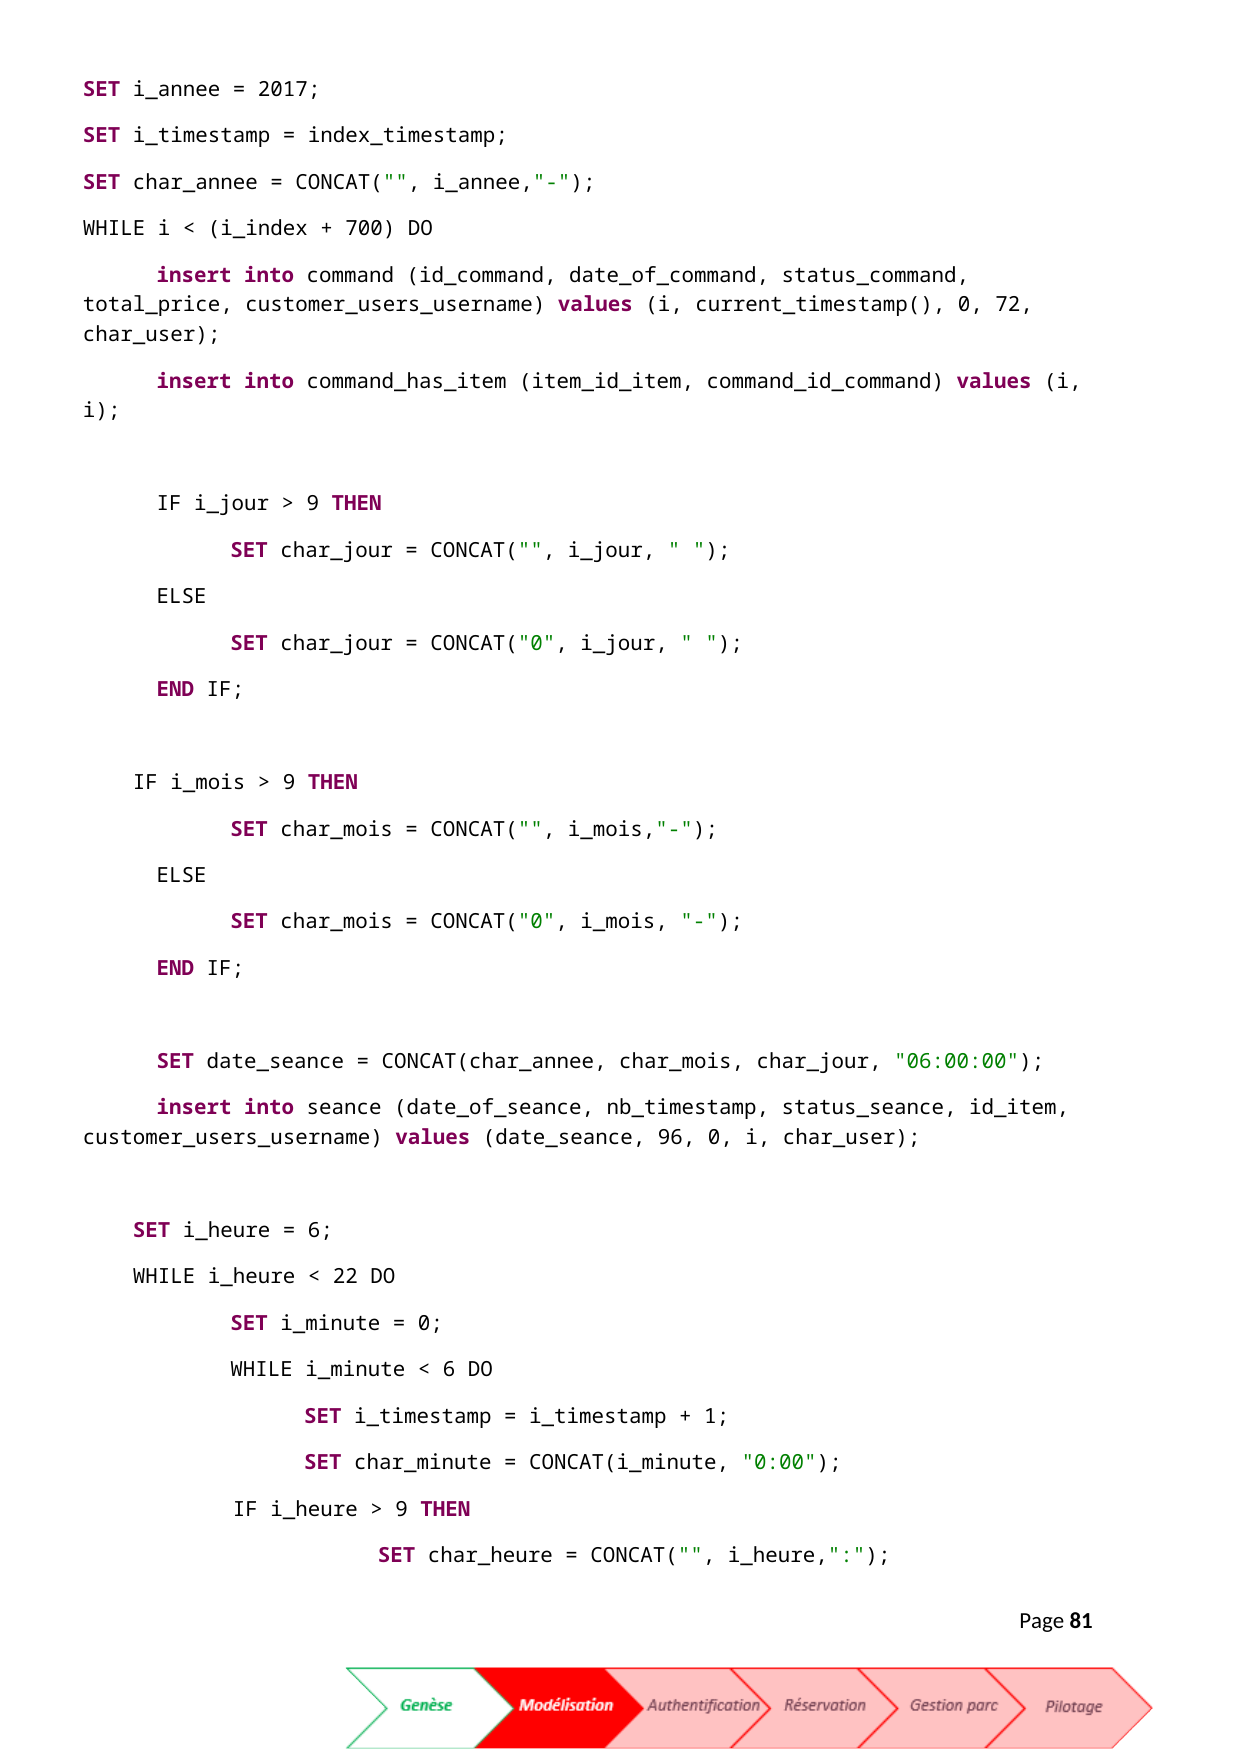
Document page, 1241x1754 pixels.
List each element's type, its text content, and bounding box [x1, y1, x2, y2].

text insert into seance (date_of_seance, nb_timestamp, status_seance, id_item, customer_users_username) values (date_seance, 96, 0, i, char_user); [83, 1092, 1092, 1151]
text insert into command_has_item (item_id_item, command_id_command) values (i, i); [83, 366, 1092, 424]
text SET i_annee = 2017; [83, 74, 1092, 102]
text SET char_annee = CONCAT("", i_annee,"-"); [83, 167, 1092, 195]
text ELSE [83, 860, 1092, 888]
text IF i_jour > 9 THEN [83, 488, 1092, 517]
text SET char_mois = CONCAT("", i_mois,"-"); [83, 814, 1092, 842]
text SET char_jour = CONCAT("", i_jour, " "); [83, 535, 1092, 563]
text SET i_heure = 6; [83, 1215, 1092, 1243]
text SET char_jour = CONCAT("0", i_jour, " "); [83, 628, 1092, 656]
text SET char_heure = CONCAT("", i_heure,":"); [83, 1540, 1092, 1569]
text SET i_timestamp = index_timestamp; [83, 120, 1092, 149]
text ELSE [83, 581, 1092, 610]
text WHILE i_minute < 6 DO [83, 1354, 1092, 1383]
text END IF; [83, 674, 1092, 703]
text SET i_minute = 0; [83, 1308, 1092, 1336]
text END IF; [83, 953, 1092, 981]
text SET i_timestamp = i_timestamp + 1; [83, 1401, 1092, 1429]
text WHILE i_heure < 22 DO [83, 1262, 1092, 1290]
text insert into command (id_command, date_of_command, status_command, total_price, customer_users_username) values (i, current_timestamp(), 0, 72, char_user); [83, 260, 1092, 348]
text WHILE i < (i_index + 700) DO [83, 213, 1092, 242]
text IF i_mois > 9 THEN [83, 767, 1092, 796]
text IF i_heure > 9 THEN [83, 1494, 1092, 1522]
text SET char_minute = CONCAT(i_minute, "0:00"); [83, 1447, 1092, 1476]
text SET char_mois = CONCAT("0", i_mois, "-"); [83, 907, 1092, 935]
text SET date_seance = CONCAT(char_annee, char_mois, char_jour, "06:00:00"); [83, 1046, 1092, 1074]
